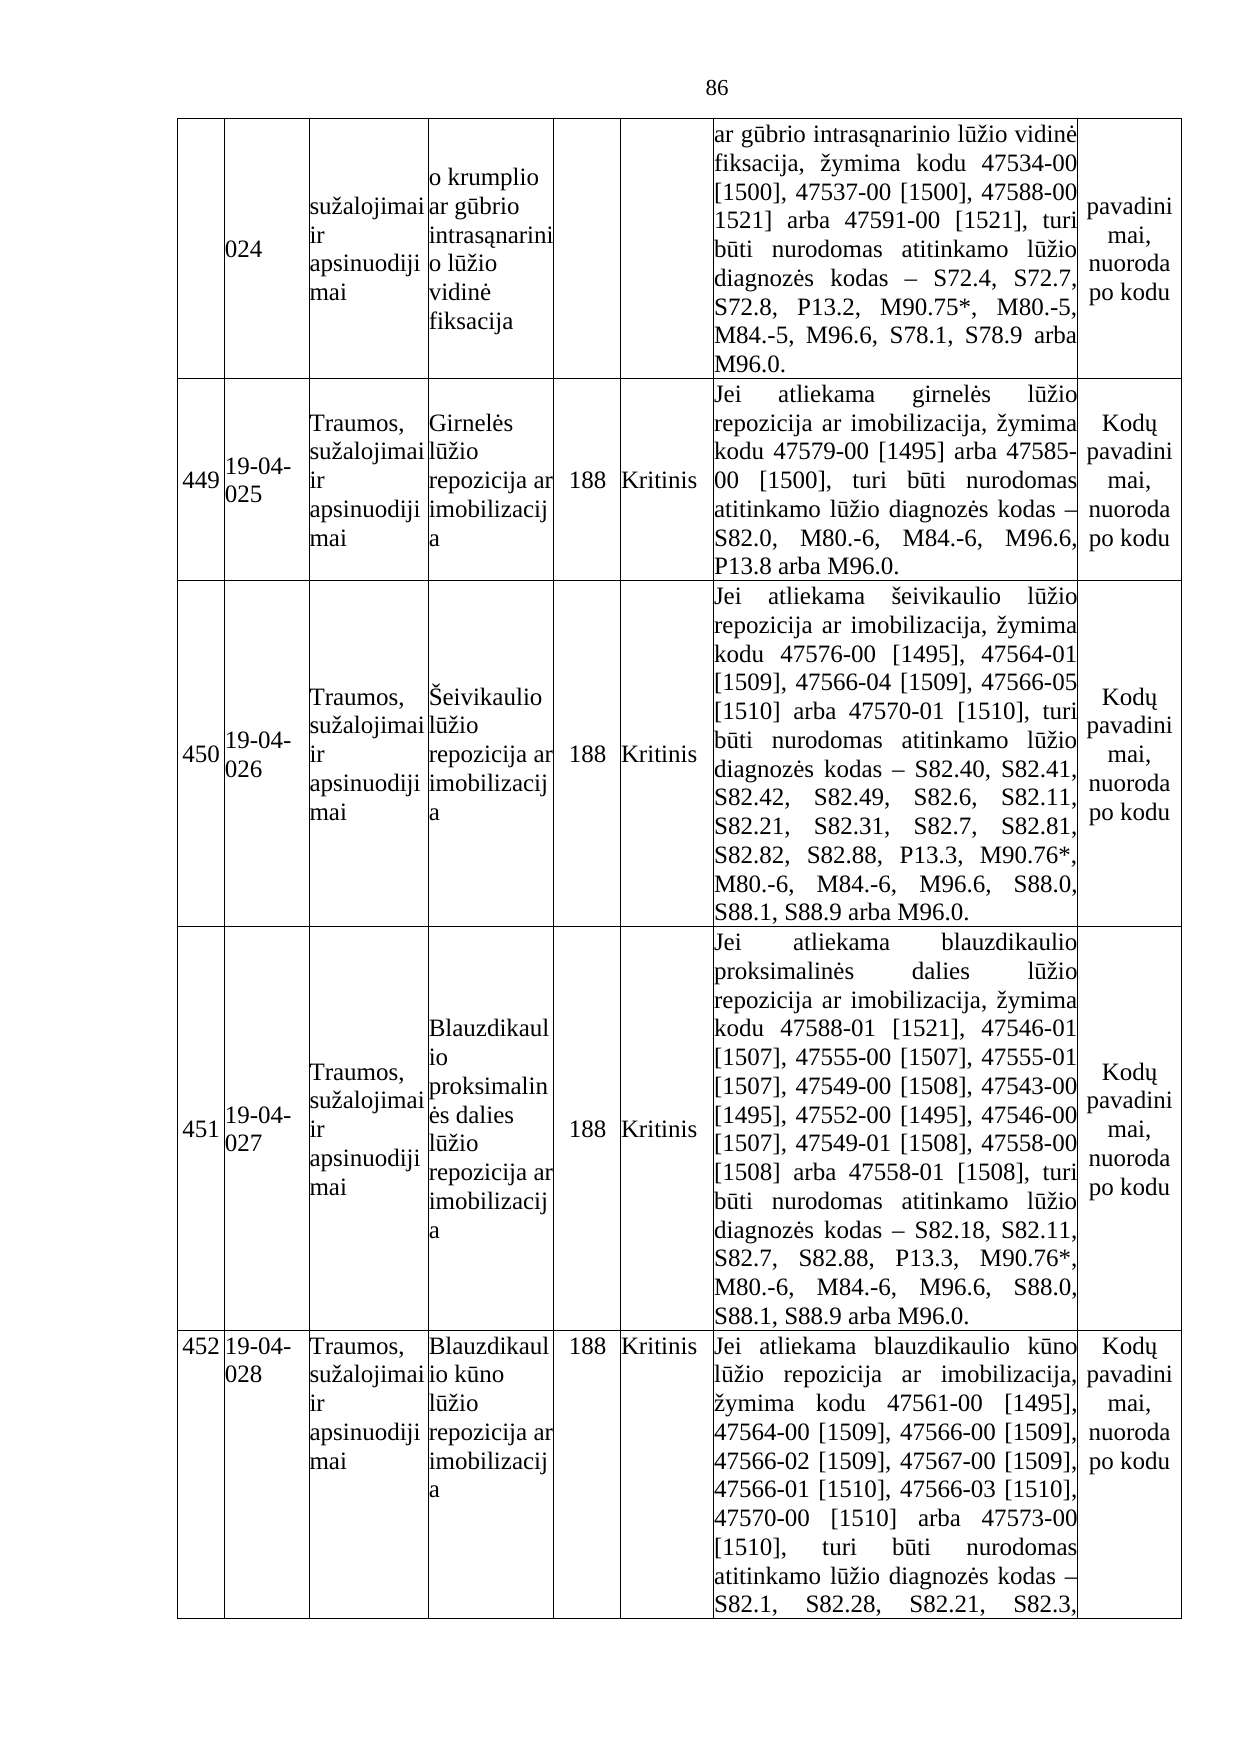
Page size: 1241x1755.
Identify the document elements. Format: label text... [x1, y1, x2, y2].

table_cell sužalojimai ir apsinuodijimai [310, 119, 428, 378]
table_cell 188 [554, 379, 620, 580]
table_cell 451 [178, 927, 224, 1330]
table_cell 449 [178, 379, 224, 580]
table_cell Girnelės lūžio repozicija ar imobilizacija [429, 379, 553, 580]
table_cell 450 [178, 581, 224, 926]
table_cell Traumos, sužalojimai ir apsinuodijimai [310, 379, 428, 580]
table_cell 188 [554, 927, 620, 1330]
table_cell 19-04-025 [225, 379, 309, 580]
table_cell 19-04-026 [225, 581, 309, 926]
table_cell Kodų pavadinimai, nuoroda po kodu [1078, 1331, 1181, 1618]
table_cell 188 [554, 1331, 620, 1618]
table_cell Traumos, sužalojimai ir apsinuodijimai [310, 581, 428, 926]
table_cell Jei atliekama girnelės lūžio repozicija ar imobilizacija, žymima kodu 47579-00 [1495] arba 47585-00 [1500], turi būti nurodomas atitinkamo lūžio diagnozės kodas – S82.0, M80.-6, M84.-6, M96.6, P13.8 arba M96.0. [714, 379, 1077, 580]
table_cell [178, 119, 224, 378]
table_cell ar gūbrio intrasąnarinio lūžio vidinė fiksacija, žymima kodu 47534-00 [1500], 47537-00 [1500], 47588-00 1521] arba 47591-00 [1521], turi būti nurodomas atitinkamo lūžio diagnozės kodas – S72.4, S72.7, S72.8, P13.2, M90.75*, M80.-5, M84.-5, M96.6, S78.1, S78.9 arba M96.0. [714, 119, 1077, 378]
table_cell Jei atliekama blauzdikaulio kūno lūžio repozicija ar imobilizacija, žymima kodu 47561-00 [1495], 47564-00 [1509], 47566-00 [1509], 47566-02 [1509], 47567-00 [1509], 47566-01 [1510], 47566-03 [1510], 47570-00 [1510] arba 47573-00 [1510], turi būti nurodomas atitinkamo lūžio diagnozės kodas – S82.1, S82.28, S82.21, S82.3, [714, 1331, 1077, 1618]
table_cell Traumos, sužalojimai ir apsinuodijimai [310, 927, 428, 1330]
table_cell Kritinis [621, 581, 713, 926]
table_cell 452 [178, 1331, 224, 1618]
table_cell Kodų pavadinimai, nuoroda po kodu [1078, 379, 1181, 580]
table_cell Kritinis [621, 1331, 713, 1618]
table_cell Jei atliekama blauzdikaulio proksimalinės dalies lūžio repozicija ar imobilizacija, žymima kodu 47588-01 [1521], 47546-01 [1507], 47555-00 [1507], 47555-01 [1507], 47549-00 [1508], 47543-00 [1495], 47552-00 [1495], 47546-00 [1507], 47549-01 [1508], 47558-00 [1508] arba 47558-01 [1508], turi būti nurodomas atitinkamo lūžio diagnozės kodas – S82.18, S82.11, S82.7, S82.88, P13.3, M90.76*, M80.-6, M84.-6, M96.6, S88.0, S88.1, S88.9 arba M96.0. [714, 927, 1077, 1330]
table_cell o krumplio ar gūbrio intrasąnarinio lūžio vidinė fiksacija [429, 119, 553, 378]
table_cell 188 [554, 581, 620, 926]
table_cell Šeivikaulio lūžio repozicija ar imobilizacija [429, 581, 553, 926]
table_cell Kritinis [621, 379, 713, 580]
table_cell [621, 119, 713, 378]
table_cell 024 [225, 119, 309, 378]
table_cell Kodų pavadinimai, nuoroda po kodu [1078, 927, 1181, 1330]
table_cell Jei atliekama šeivikaulio lūžio repozicija ar imobilizacija, žymima kodu 47576-00 [1495], 47564-01 [1509], 47566-04 [1509], 47566-05 [1510] arba 47570-01 [1510], turi būti nurodomas atitinkamo lūžio diagnozės kodas – S82.40, S82.41, S82.42, S82.49, S82.6, S82.11, S82.21, S82.31, S82.7, S82.81, S82.82, S82.88, P13.3, M90.76*, M80.-6, M84.-6, M96.6, S88.0, S88.1, S88.9 arba M96.0. [714, 581, 1077, 926]
table_cell 19-04-027 [225, 927, 309, 1330]
table_cell Blauzdikaulio kūno lūžio repozicija ar imobilizacija [429, 1331, 553, 1618]
table_cell [554, 119, 620, 378]
table_cell 19-04-028 [225, 1331, 309, 1618]
table_cell pavadinimai, nuoroda po kodu [1078, 119, 1181, 378]
table_cell Traumos, sužalojimai ir apsinuodijimai [310, 1331, 428, 1618]
table_cell Kritinis [621, 927, 713, 1330]
table_cell Blauzdikaulio proksimalinės dalies lūžio repozicija ar imobilizacija [429, 927, 553, 1330]
table_cell Kodų pavadinimai, nuoroda po kodu [1078, 581, 1181, 926]
